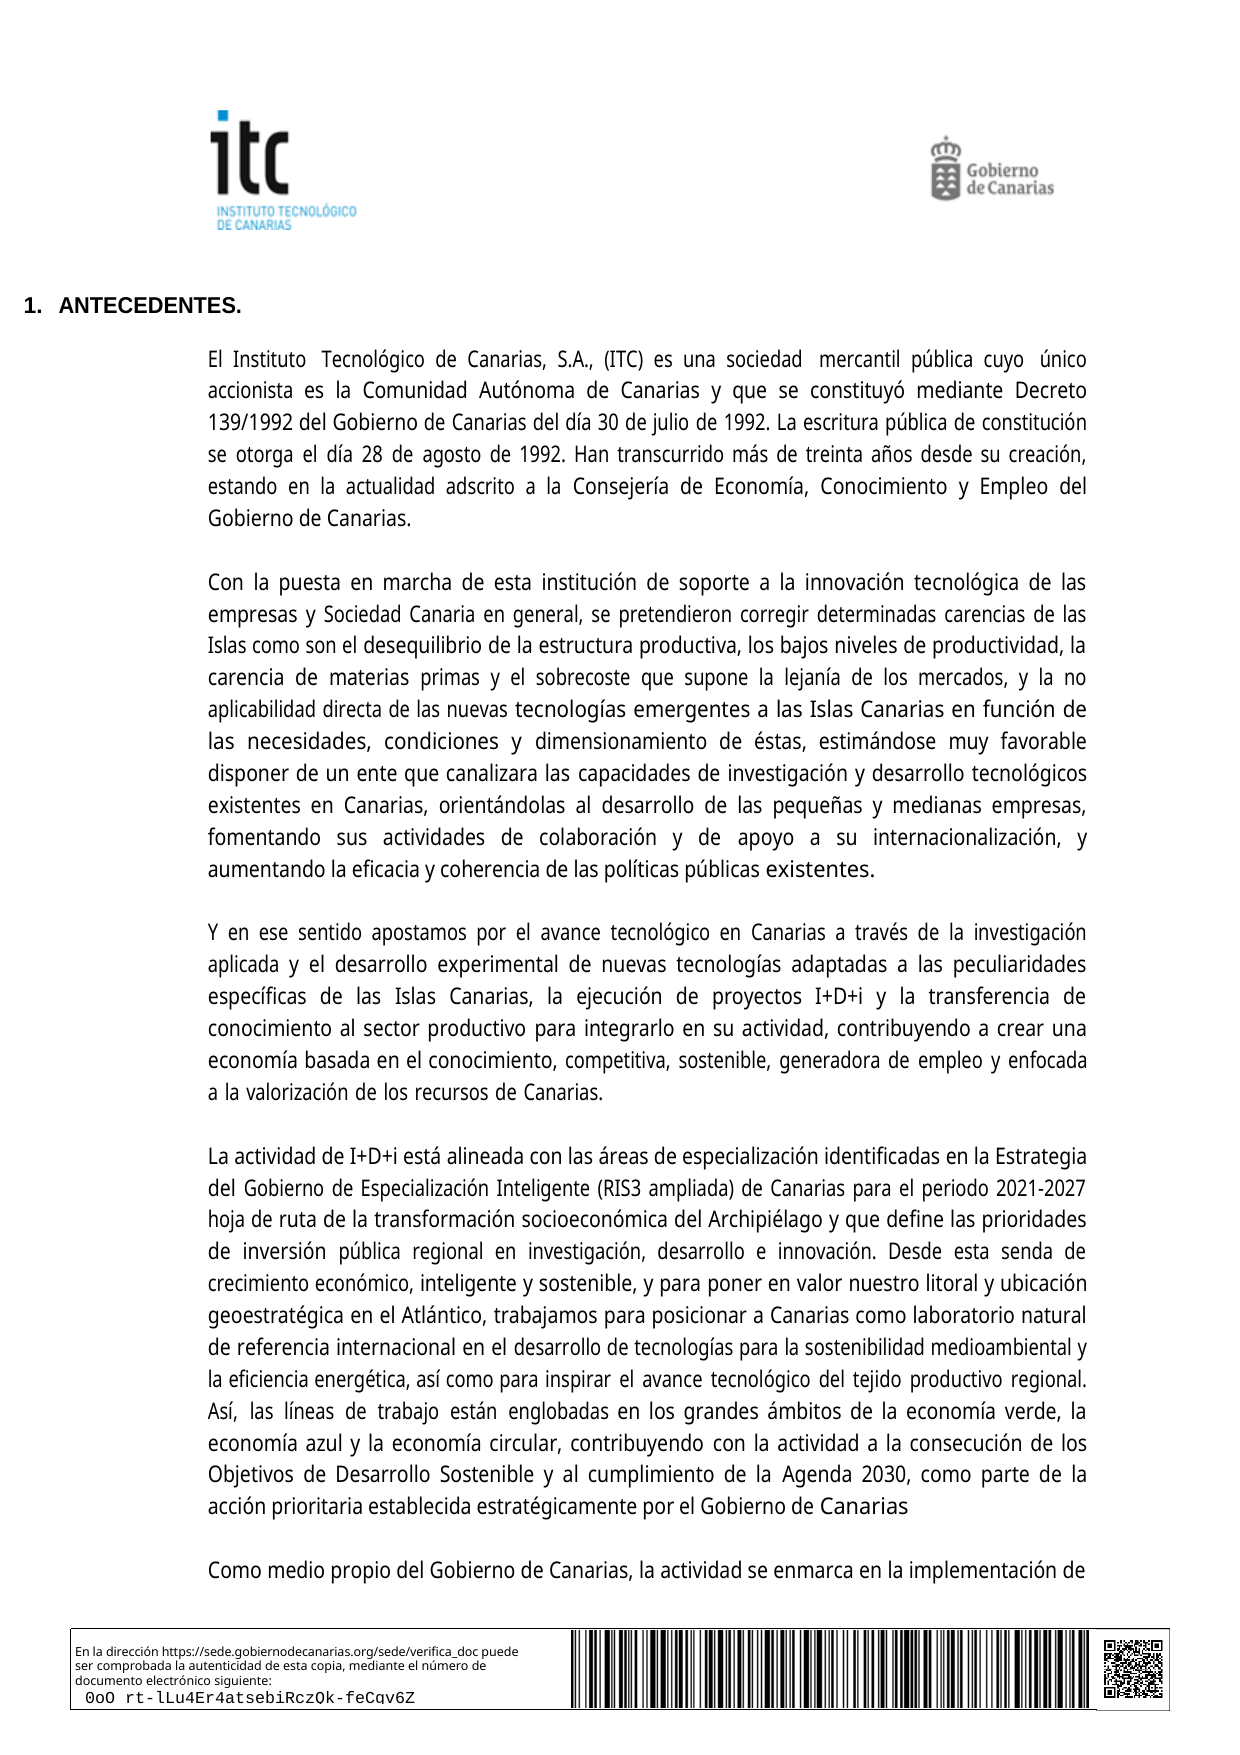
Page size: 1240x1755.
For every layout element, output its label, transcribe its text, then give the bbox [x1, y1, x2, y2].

text Y en ese sentido apostamos por el avance tecnológico en Canarias a través de la investigación aplicada y el desarrollo experimental de nuevas tecnologías adaptadas a las peculiaridades específicas de las Islas Canarias, la ejecución de proyectos I+D+i y la transferencia de conocimiento al sector productivo para integrarlo en su actividad, contribuyendo a crear una economía basada en el conocimiento, competitiva, sostenible, generadora de empleo y enfocada a la valorización de los recursos de Canarias. [208, 916, 1088, 1107]
text El Instituto Tecnológico de Canarias, S.A., (ITC) es una sociedad mercantil pública cuyo único accionista es la Comunidad Autónoma de Canarias y que se constituyó mediante Decreto 139/1992 del Gobierno de Canarias del día 30 de julio de 1992. La escritura pública de constitución se otorga el día 28 de agosto de 1992. Han transcurrido más de treinta años desde su creación, estando en la actualidad adscrito a la Consejería de Economía, Conocimiento y Empleo del Gobierno de Canarias. [208, 342, 1087, 533]
list ANTECEDENTES. [23, 292, 1181, 318]
text Como medio propio del Gobierno de Canarias, la actividad se enmarca en la implementación de [208, 1554, 1088, 1585]
text Con la puesta en marcha de esta institución de soporte a la innovación tecnológica de las empresas y Sociedad Canaria en general, se pretendieron corregir determinadas carencias de las Islas como son el desequilibrio de la estructura productiva, los bajos niveles de productividad, la carencia de materias primas y el sobrecoste que supone la lejanía de los mercados, y la no aplicabilidad directa de las nuevas tecnologías emergentes a las Islas Canarias en función de las necesidades, condiciones y dimensionamiento de éstas, estimándose muy favorable disponer de un ente que canalizara las capacidades de investigación y desarrollo tecnológicos existentes en Canarias, orientándolas al desarrollo de las pequeñas y medianas empresas, fomentando sus actividades de colaboración y de apoyo a su internacionalización, y aumentando la eficacia y coherencia de las políticas públicas existentes. [208, 566, 1087, 884]
text La actividad de I+D+i está alineada con las áreas de especialización identificadas en la Estrategia del Gobierno de Especialización Inteligente (RIS3 ampliada) de Canarias para el periodo 2021-2027 hoja de ruta de la transformación socioeconómica del Archipiélago y que define las prioridades de inversión pública regional en investigación, desarrollo e innovación. Desde esta senda de crecimiento económico, inteligente y sostenible, y para poner en valor nuestro litoral y ubicación geoestratégica en el Atlántico, trabajamos para posicionar a Canarias como laboratorio natural de referencia internacional en el desarrollo de tecnologías para la sostenibilidad medioambiental y la eficiencia energética, así como para inspirar el avance tecnológico del tejido productivo regional. Así, las líneas de trabajo están englobadas en los grandes ámbitos de la economía verde, la economía azul y la economía circular, contribuyendo con la actividad a la consecución de los Objetivos de Desarrollo Sostenible y al cumplimiento de la Agenda 2030, como parte de la acción prioritaria establecida estratégicamente por el Gobierno de Canarias [208, 1139, 1088, 1521]
